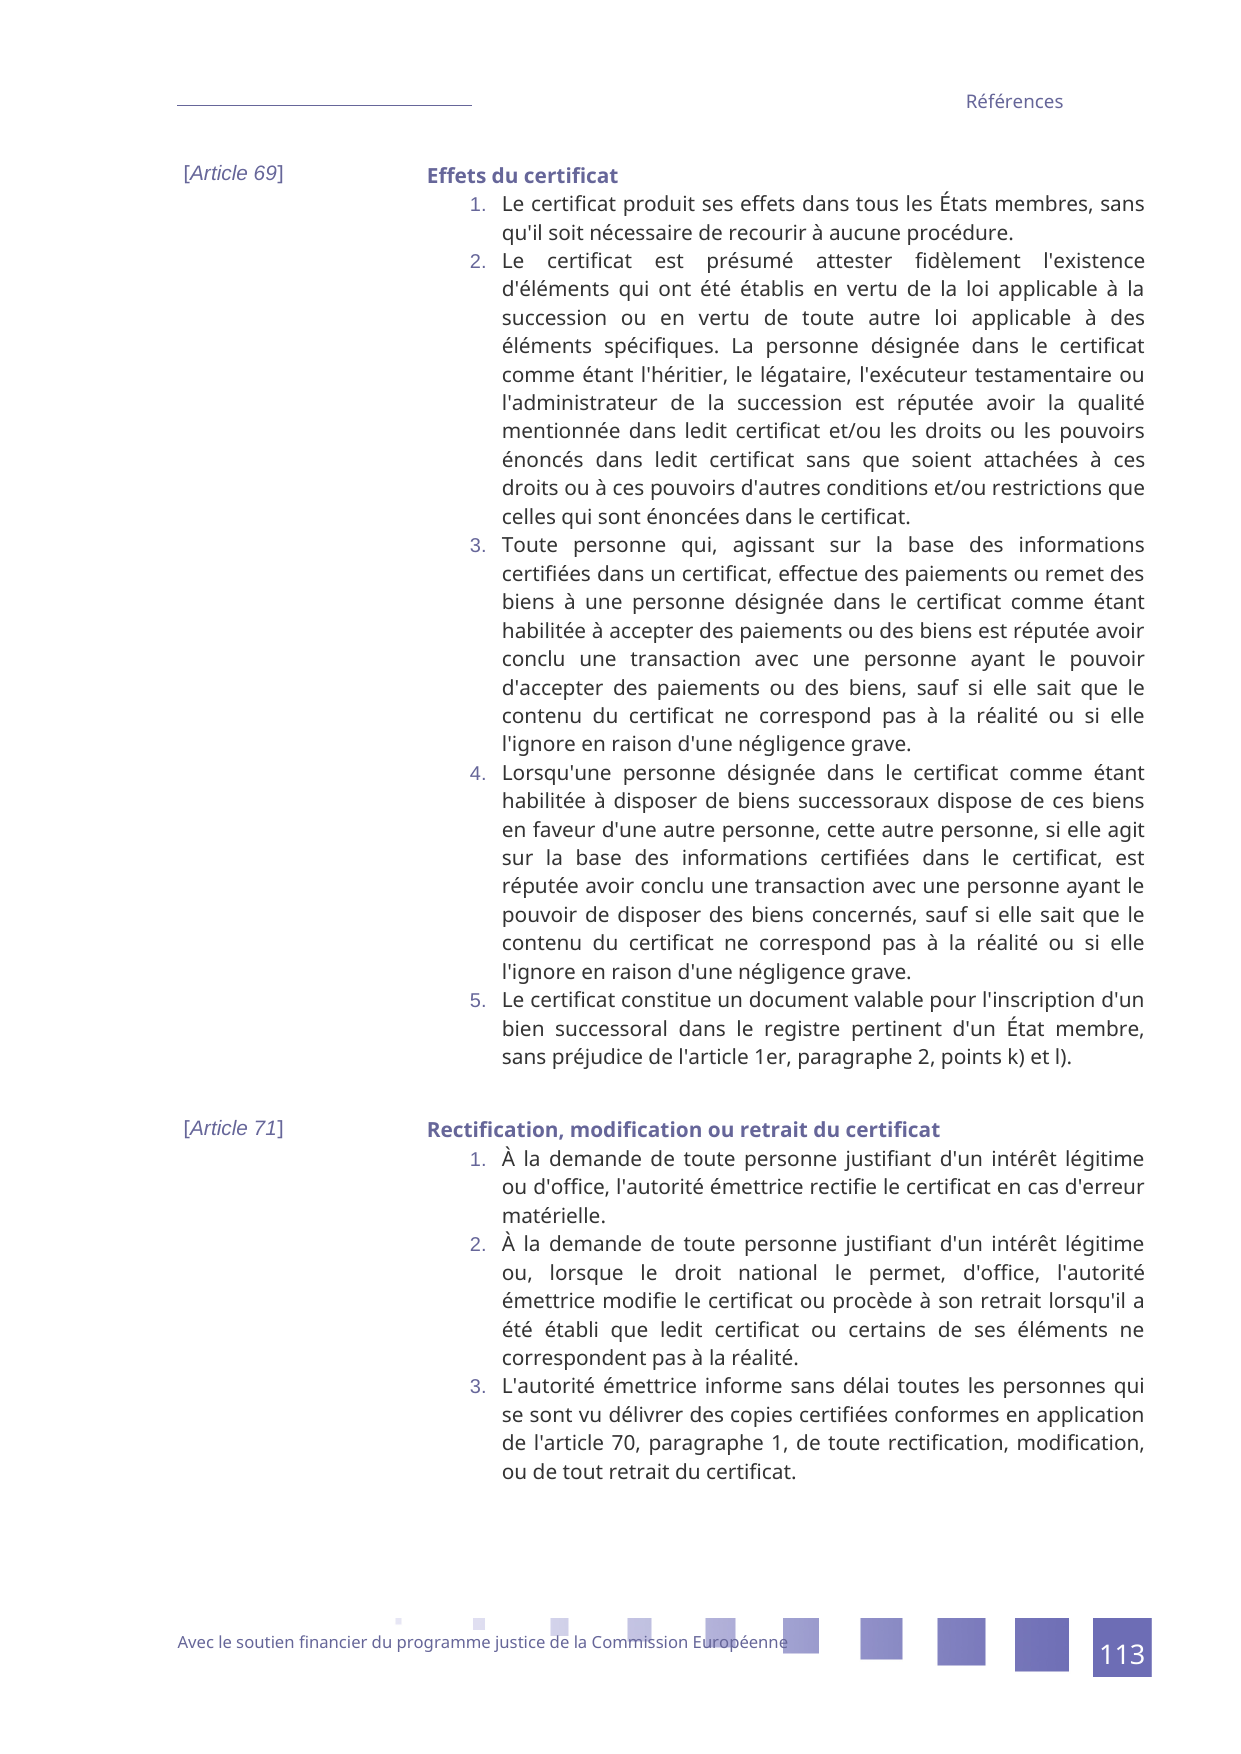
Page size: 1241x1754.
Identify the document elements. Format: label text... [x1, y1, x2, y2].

picture [351, 1618, 1152, 1678]
table_header [Article 71] [178, 1103, 421, 1493]
table_header Rectification, modification ou retrait du certificat À la demande de toute personne justifiant d'un intérêt légitime ou d'office, l'autorité émettrice rectifie le certificat en cas d'erreur matérielle. À la demande de toute personne justifiant d'un intérêt légitime ou, lorsque le droit national le permet, d'office, l'autorité émettrice modifie le certificat ou procède à son retrait lorsqu'il a été établi que ledit certificat ou certains de ses éléments ne correspondent pas à la réalité. L'autorité émettrice informe sans délai toutes les personnes qui se sont vu délivrer des copies certifiées conformes en application de l'article 70, paragraphe 1, de toute rectification, modification, ou de tout retrait du certificat. [422, 1103, 1151, 1493]
table_header Effets du certificat Le certificat produit ses effets dans tous les États membres, sans qu'il soit nécessaire de recourir à aucune procédure. Le certificat est présumé attester fidèlement l'existence d'éléments qui ont été établis en vertu de la loi applicable à la succession ou en vertu de toute autre loi applicable à des éléments spécifiques. La personne désignée dans le certificat comme étant l'héritier, le légataire, l'exécuteur testamentaire ou l'administrateur de la succession est réputée avoir la qualité mentionnée dans ledit certificat et/ou les droits ou les pouvoirs énoncés dans ledit certificat sans que soient attachées à ces droits ou à ces pouvoirs d'autres conditions et/ou restrictions que celles qui sont énoncées dans le certificat. Toute personne qui, agissant sur la base des informations certifiées dans un certificat, effectue des paiements ou remet des biens à une personne désignée dans le certificat comme étant habilitée à accepter des paiements ou des biens est réputée avoir conclu une transaction avec une personne ayant le pouvoir d'accepter des paiements ou des biens, sauf si elle sait que le contenu du certificat ne correspond pas à la réalité ou si elle l'ignore en raison d'une négligence grave. Lorsqu'une personne désignée dans le certificat comme étant habilitée à disposer de biens successoraux dispose de ces biens en faveur d'une autre personne, cette autre personne, si elle agit sur la base des informations certifiées dans le certificat, est réputée avoir conclu une transaction avec une personne ayant le pouvoir de disposer des biens concernés, sauf si elle sait que le contenu du certificat ne correspond pas à la réalité ou si elle l'ignore en raison d'une négligence grave. Le certificat constitue un document valable pour l'inscription d'un bien successoral dans le registre pertinent d'un État membre, sans préjudice de l'article 1er, paragraphe 2, points k) et l). [422, 148, 1151, 1079]
table_header [Article 69] [178, 148, 421, 1079]
